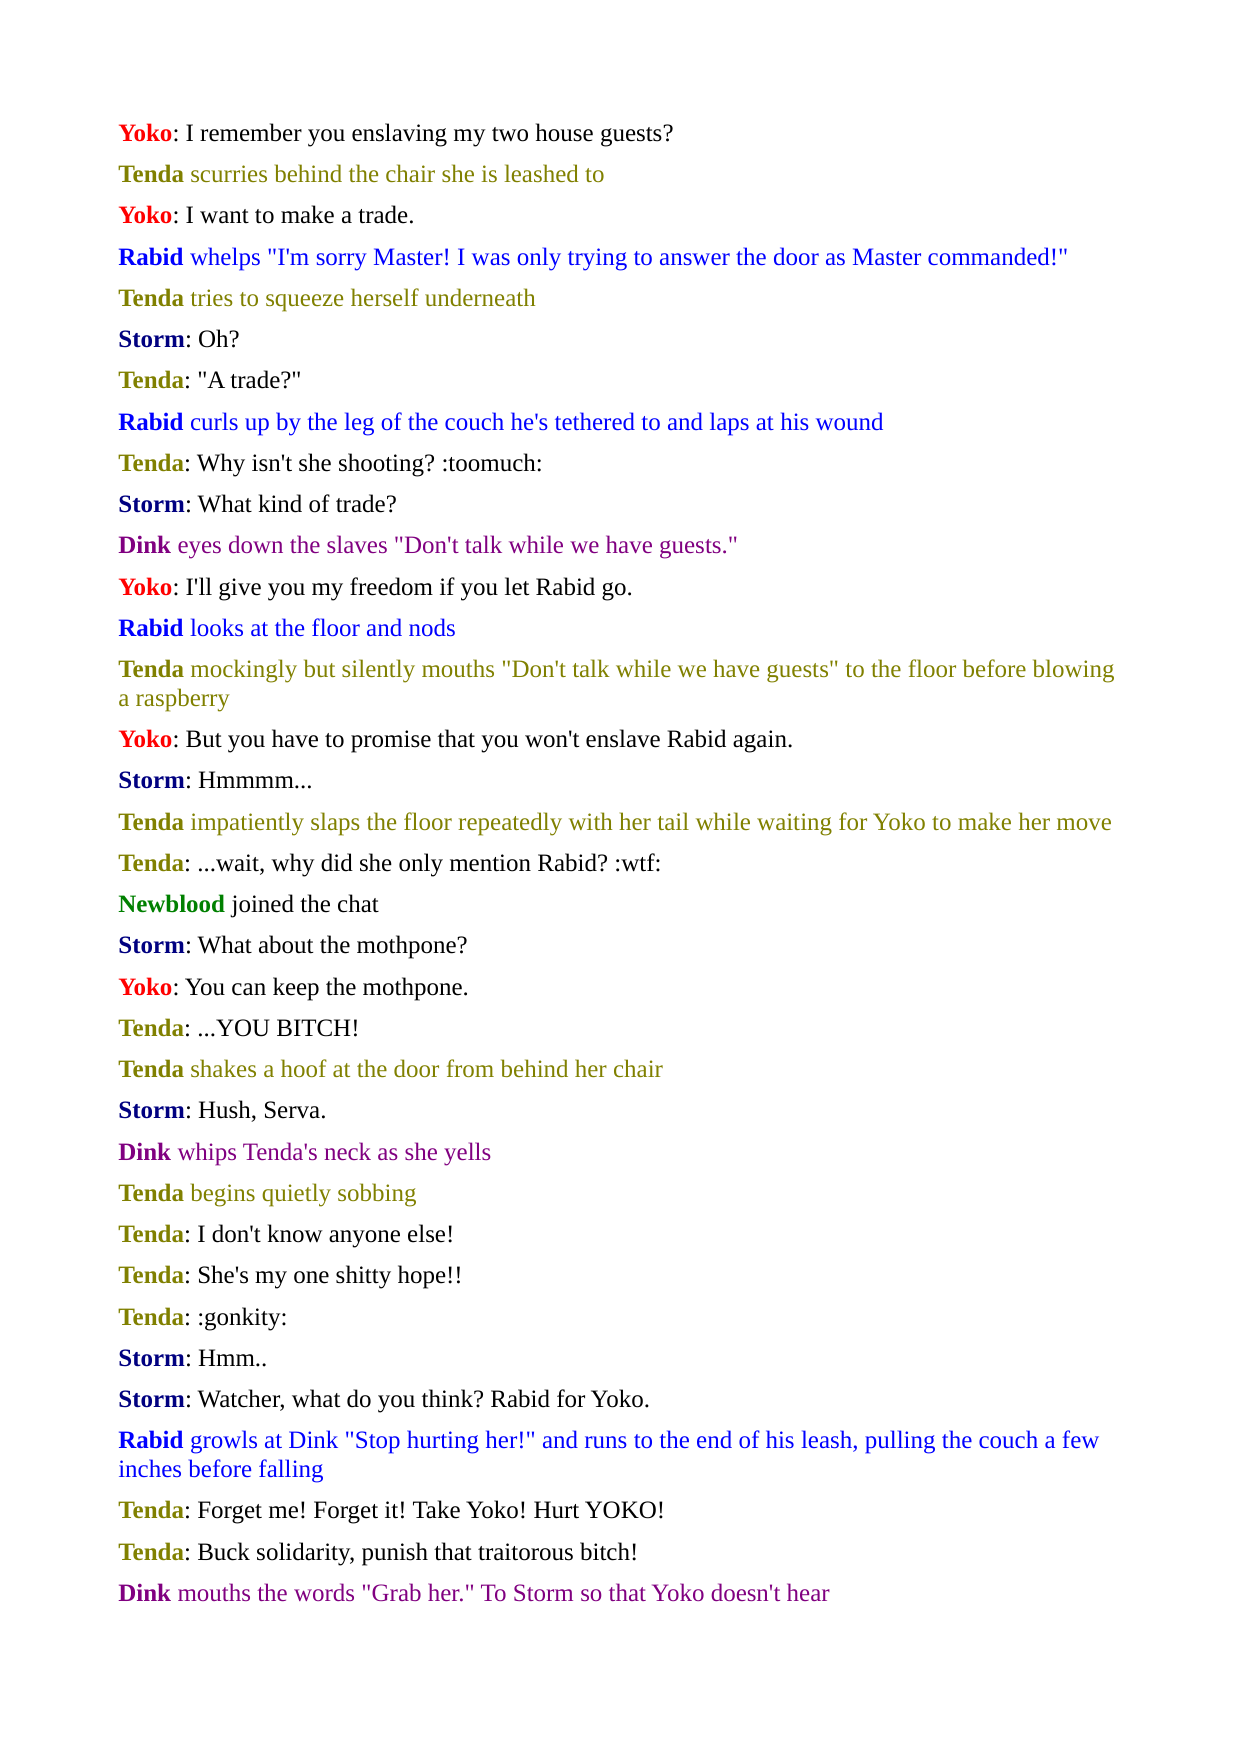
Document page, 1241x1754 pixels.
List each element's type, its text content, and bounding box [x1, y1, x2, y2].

text Tenda: Forget me! Forget it! Take Yoko! Hurt YOKO! [118, 1496, 1122, 1524]
text Rabid looks at the floor and nods [118, 613, 1122, 642]
text Tenda: ...wait, why did she only mention Rabid? :wtf: [118, 848, 1122, 877]
text Tenda: She's my one shitty hope!! [118, 1261, 1122, 1289]
text Tenda: Why isn't she shooting? :toomuch: [118, 448, 1122, 477]
text Tenda impatiently slaps the floor repeatedly with her tail while waiting for Yoko to make her move [118, 807, 1122, 836]
text Newblood joined the chat [118, 889, 1122, 918]
text Storm: What about the mothpone? [118, 931, 1122, 959]
text Tenda mockingly but silently mouths "Don't talk while we have guests" to the floor before blowing a raspberry [118, 654, 1122, 712]
text Dink whips Tenda's neck as she yells [118, 1137, 1122, 1166]
text Rabid growls at Dink "Stop hurting her!" and runs to the end of his leash, pulling the couch a few inches before falling [118, 1426, 1122, 1483]
text Yoko: But you have to promise that you won't enslave Rabid again. [118, 724, 1122, 753]
text Tenda shakes a hoof at the door from behind her chair [118, 1054, 1122, 1083]
text Yoko: I want to make a trade. [118, 201, 1122, 229]
text Dink mouths the words "Grab her." To Storm so that Yoko doesn't hear [118, 1578, 1122, 1607]
text Yoko: I remember you enslaving my two house guests? [118, 118, 1122, 147]
text Storm: Watcher, what do you think? Rabid for Yoko. [118, 1384, 1122, 1413]
text Yoko: You can keep the mothpone. [118, 972, 1122, 1001]
text Tenda: ...YOU BITCH! [118, 1013, 1122, 1042]
text Storm: Oh? [118, 324, 1122, 353]
text Rabid whelps "I'm sorry Master! I was only trying to answer the door as Master commanded!" [118, 242, 1122, 271]
text Tenda: "A trade?" [118, 366, 1122, 394]
text Tenda tries to squeeze herself underneath [118, 283, 1122, 312]
text Storm: Hmm.. [118, 1343, 1122, 1372]
text Tenda: :gonkity: [118, 1302, 1122, 1331]
text Yoko: I'll give you my freedom if you let Rabid go. [118, 572, 1122, 601]
text Storm: Hmmmm... [118, 766, 1122, 794]
text Storm: Hush, Serva. [118, 1096, 1122, 1124]
text Tenda: I don't know anyone else! [118, 1219, 1122, 1248]
text Tenda scurries behind the chair she is leashed to [118, 159, 1122, 188]
text Tenda: Buck solidarity, punish that traitorous bitch! [118, 1537, 1122, 1566]
text Storm: What kind of trade? [118, 489, 1122, 518]
text Dink eyes down the slaves "Don't talk while we have guests." [118, 531, 1122, 559]
text Rabid curls up by the leg of the couch he's tethered to and laps at his wound [118, 407, 1122, 436]
text Tenda begins quietly sobbing [118, 1178, 1122, 1207]
